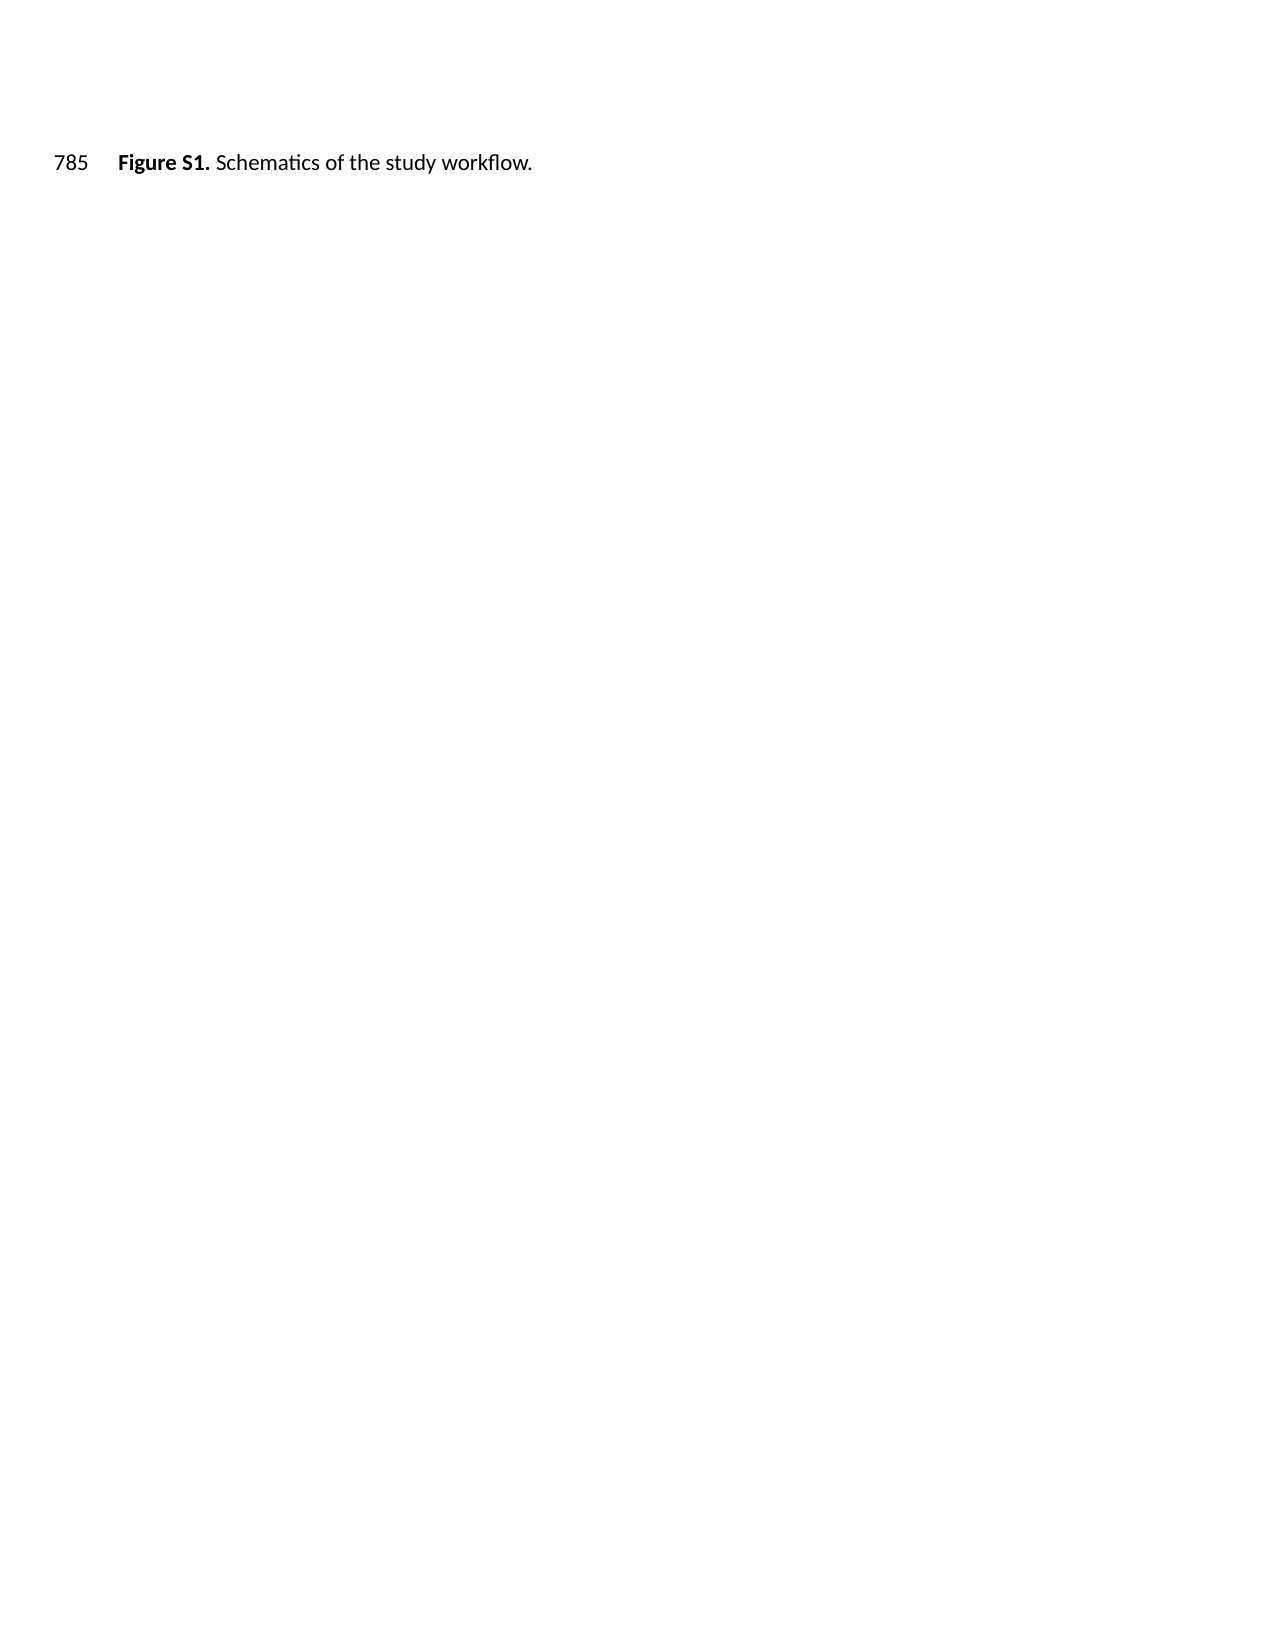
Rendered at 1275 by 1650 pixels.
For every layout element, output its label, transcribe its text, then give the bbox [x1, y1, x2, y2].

text Figure S1. Schematics of the study workflow. [118, 148, 1157, 176]
